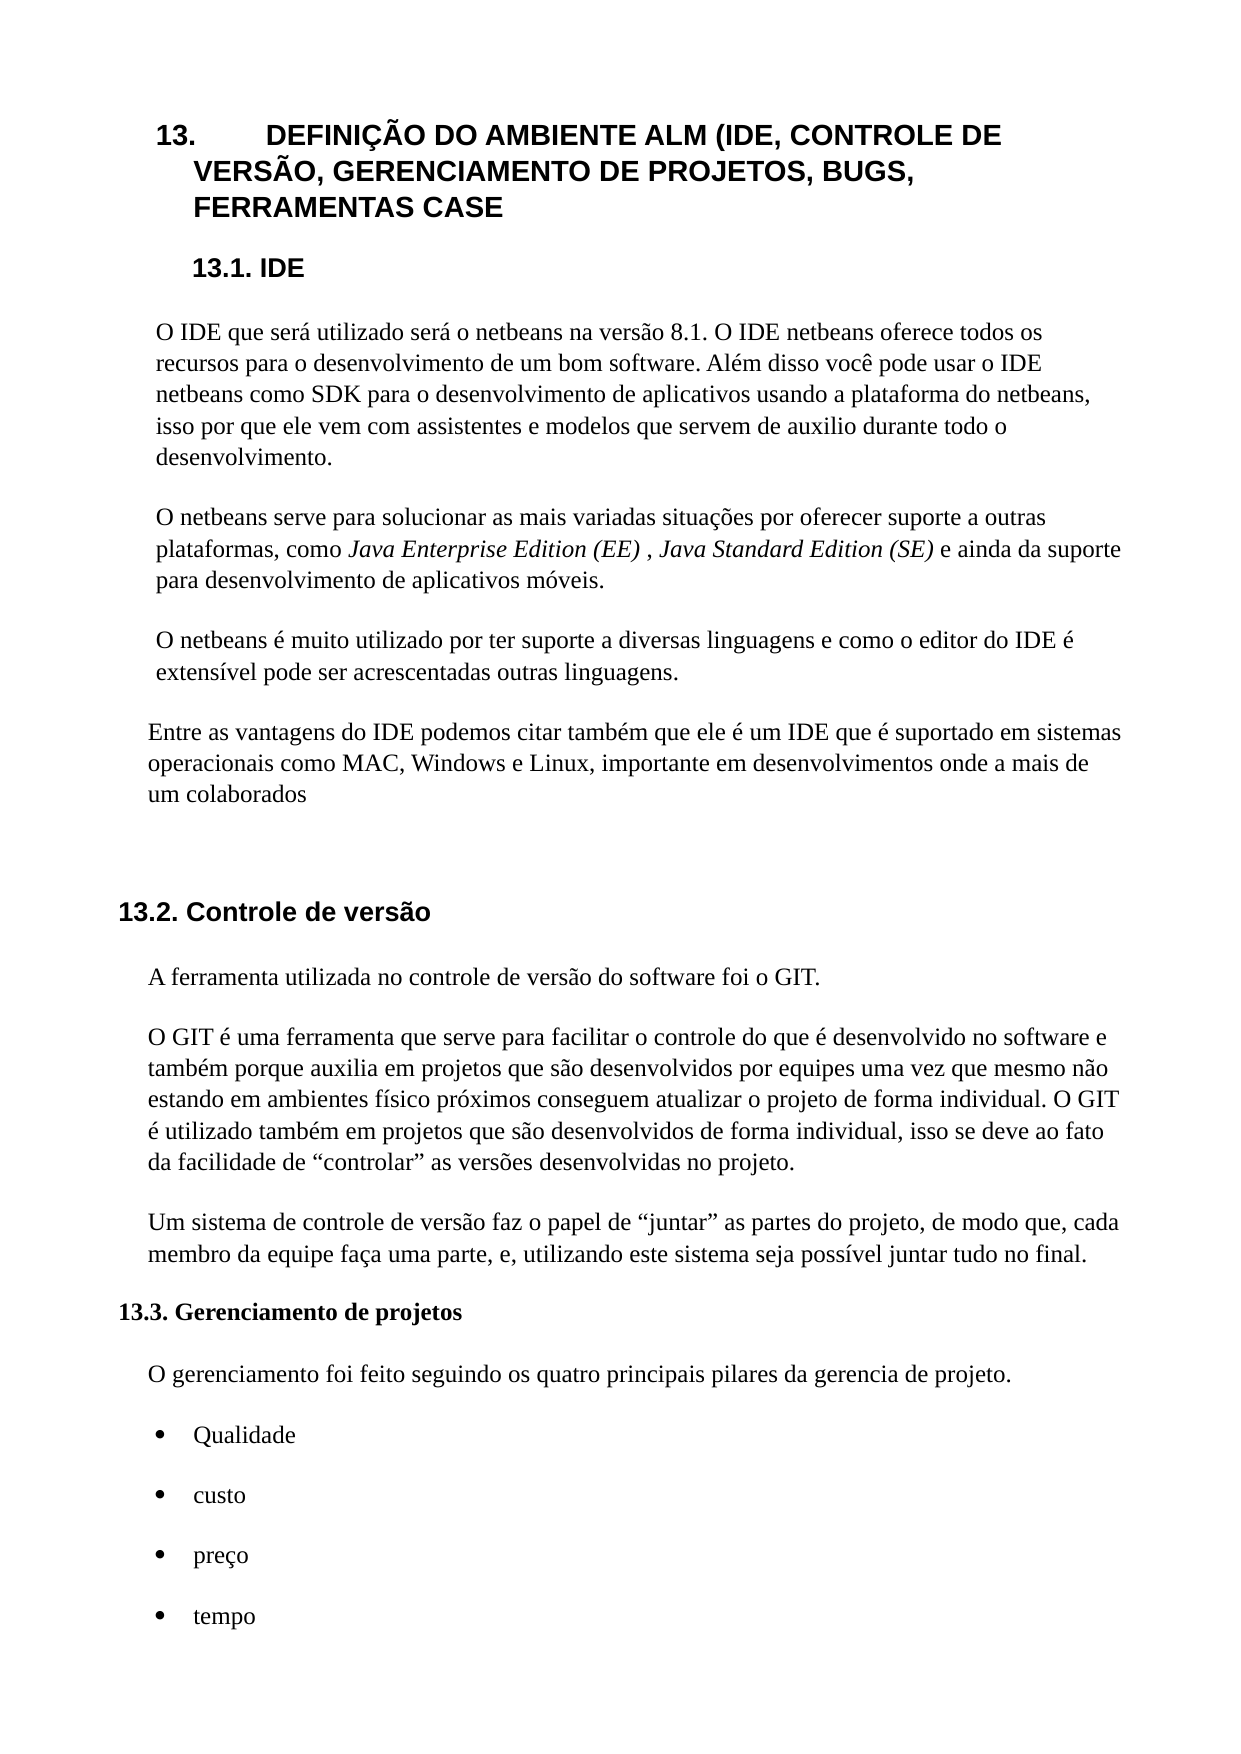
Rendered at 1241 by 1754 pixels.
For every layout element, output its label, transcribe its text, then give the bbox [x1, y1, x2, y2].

text O gerenciamento foi feito seguindo os quatro principais pilares da gerencia de projeto. [148, 1357, 1122, 1388]
subtitle 13.3. Gerenciamento de projetos [118, 1297, 1122, 1325]
text A ferramenta utilizada no controle de versão do software foi o GIT. [148, 959, 1122, 990]
subtitle DEFINIÇÃO DO AMBIENTE ALM (IDE, CONTROLE DE VERSÃO, GERENCIAMENTO DE PROJETOS, BUGS, FERRAMENTAS CASE [156, 118, 1122, 224]
text Entre as vantagens do IDE podemos citar também que ele é um IDE que é suportado em sistemas operacionais como MAC, Windows e Linux, importante em desenvolvimentos onde a mais de um colaborados [148, 714, 1122, 808]
text O netbeans serve para solucionar as mais variadas situações por oferecer suporte a outras plataformas, como Java Enterprise Edition (EE) , Java Standard Edition (SE) e ainda da suporte para desenvolvimento de aplicativos móveis. [156, 500, 1122, 594]
subtitle 13.2. Controle de versão [118, 896, 1122, 927]
text O IDE que será utilizado será o netbeans na versão 8.1. O IDE netbeans oferece todos os recursos para o desenvolvimento de um bom software. Além disso você pode usar o IDE netbeans como SDK para o desenvolvimento de aplicativos usando a plataforma do netbeans, isso por que ele vem com assistentes e modelos que servem de auxilio durante todo o desenvolvimento. [156, 314, 1122, 471]
text O netbeans é muito utilizado por ter suporte a diversas linguagens e como o editor do IDE é extensível pode ser acrescentadas outras linguagens. [156, 623, 1122, 685]
list tempo [156, 1598, 1122, 1630]
text O GIT é uma ferramenta que serve para facilitar o controle do que é desenvolvido no software e também porque auxilia em projetos que são desenvolvidos por equipes uma vez que mesmo não estando em ambientes físico próximos conseguem atualizar o projeto de forma individual. O GIT é utilizado também em projetos que são desenvolvidos de forma individual, isso se deve ao fato da facilidade de “controlar” as versões desenvolvidas no projeto. [148, 1019, 1122, 1176]
text Um sistema de controle de versão faz o papel de “juntar” as partes do projeto, de modo que, cada membro da equipe faça uma parte, e, utilizando este sistema seja possível juntar tudo no final. [148, 1205, 1122, 1267]
list preço [156, 1538, 1122, 1569]
list Qualidade [156, 1417, 1122, 1448]
subtitle 13.1. IDE [118, 252, 1122, 283]
list custo [156, 1478, 1122, 1509]
